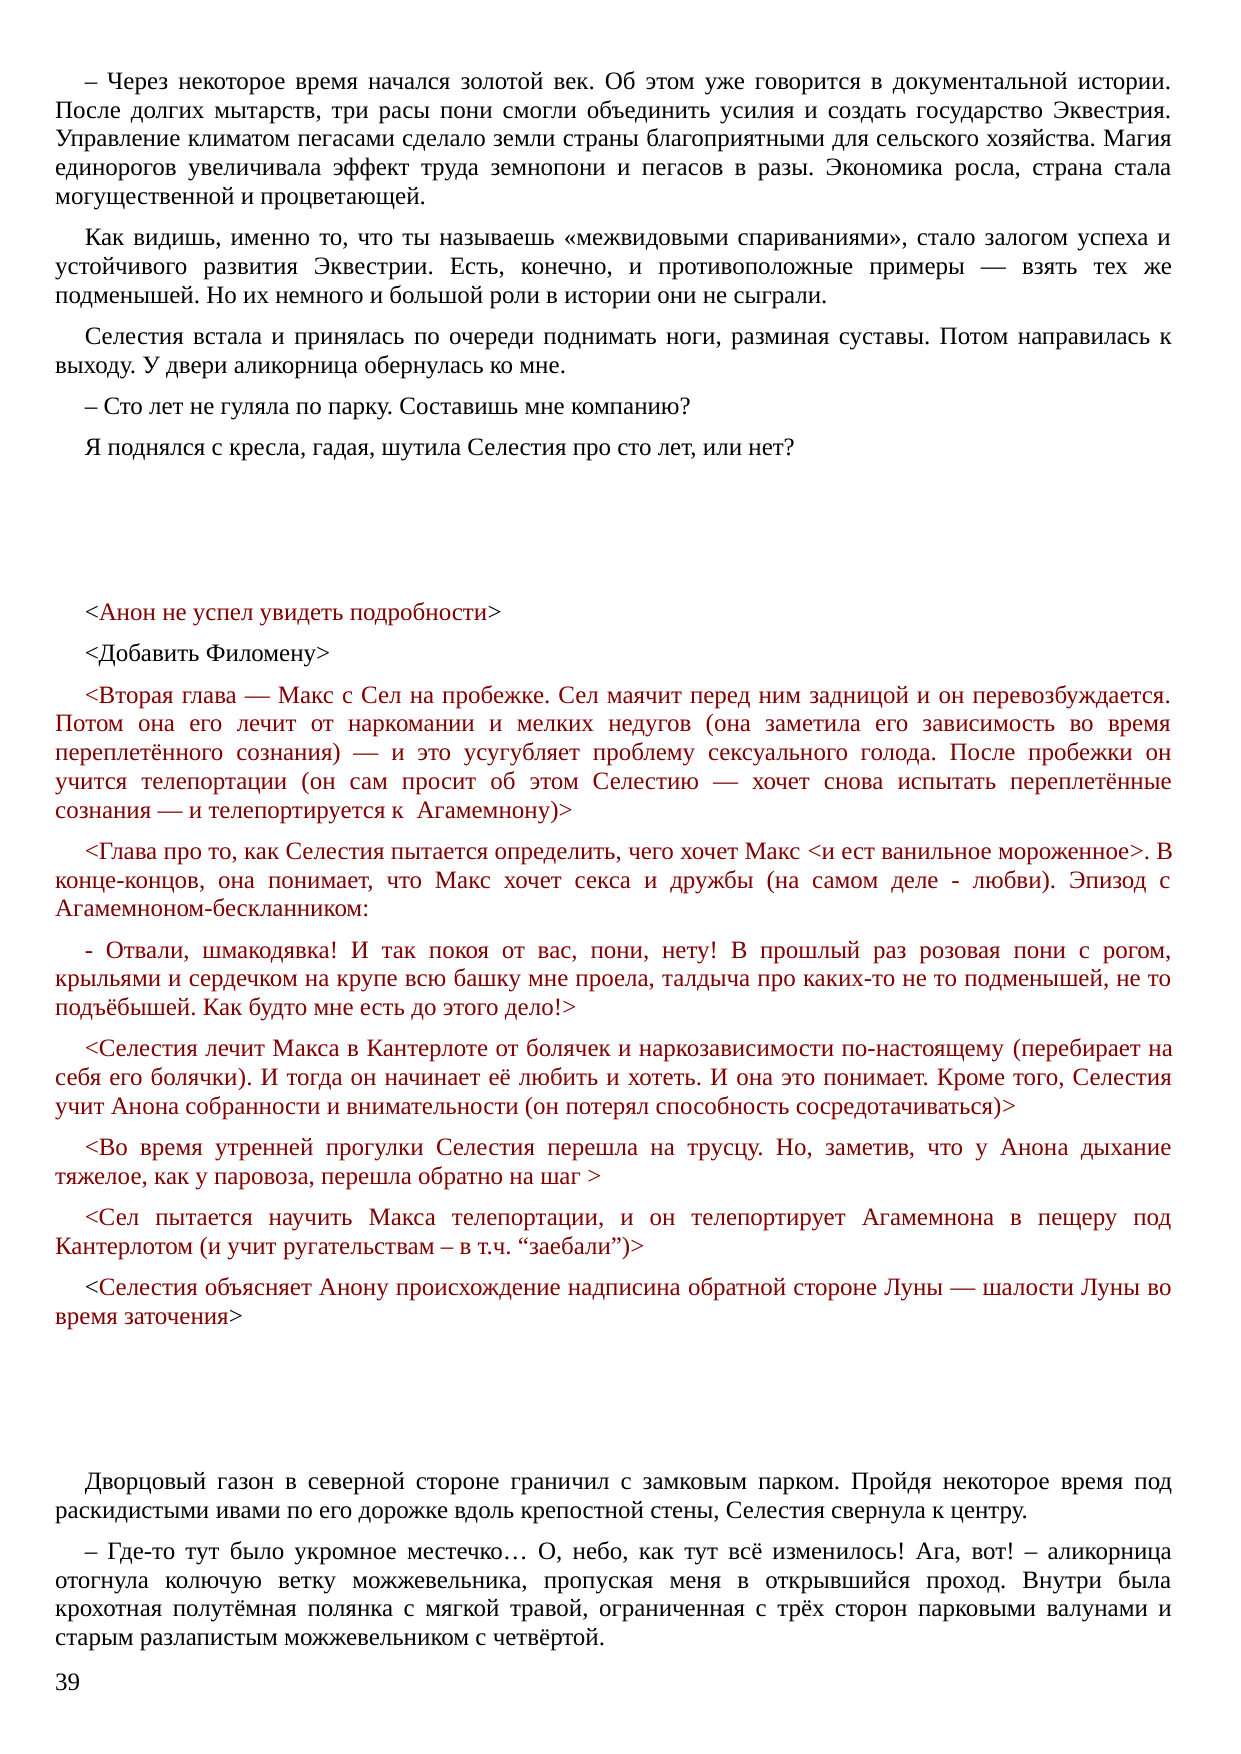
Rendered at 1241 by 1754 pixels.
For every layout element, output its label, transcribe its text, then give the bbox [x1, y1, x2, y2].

text Дворцовый газон в северной стороне граничил с замковым парком. Пройдя некоторое время под раскидистыми ивами по его дорожке вдоль крепостной стены, Селестия свернула к центру. [55, 1466, 1173, 1523]
text – Сто лет не гуляла по парку. Составишь мне компанию? [55, 391, 1173, 420]
text Я поднялся с кресла, гадая, шутила Селестия про сто лет, или нет? [55, 432, 1173, 461]
text Как видишь, именно то, что ты называешь «межвидовыми спариваниями», стало залогом успеха и устойчивого развития Эквестрии. Есть, конечно, и противоположные примеры — взять тех же подменышей. Но их немного и большой роли в истории они не сыграли. [55, 222, 1173, 308]
text <Анон не успел увидеть подробности> [55, 597, 1173, 626]
text <Во время утренней прогулки Селестия перешла на трусцу. Но, заметив, что у Анона дыхание тяжелое, как у паровоза, перешла обратно на шаг > [55, 1132, 1173, 1190]
text Селестия встала и принялась по очереди поднимать ноги, разминая суставы. Потом направилась к выходу. У двери аликорница обернулась ко мне. [55, 321, 1173, 378]
text <Сел пытается научить Макса телепортации, и он телепортирует Агамемнона в пещеру под Кантерлотом (и учит ругательствам – в т.ч. “заебали”)> [55, 1202, 1173, 1260]
text <Селестия лечит Макса в Кантерлоте от болячек и наркозависимости по-настоящему (перебирает на себя его болячки). И тогда он начинает её любить и хотеть. И она это понимает. Кроме того, Селестия учит Анона собранности и внимательности (он потерял способность сосредотачиваться)> [55, 1033, 1173, 1120]
text <Селестия объясняет Анону происхождение надписина обратной стороне Луны — шалости Луны во время заточения> [55, 1272, 1173, 1330]
text <Глава про то, как Селестия пытается определить, чего хочет Макс <и ест ванильное мороженное>. В конце-концов, она понимает, что Макс хочет секса и дружбы (на самом деле - любви). Эпизод с Агамемноном-бескланником: [55, 836, 1173, 922]
text – Через некоторое время начался золотой век. Об этом уже говорится в документальной истории. После долгих мытарств, три расы пони смогли объединить усилия и создать государство Эквестрия. Управление климатом пегасами сделало земли страны благоприятными для сельского хозяйства. Магия единорогов увеличивала эффект труда земнопони и пегасов в разы. Экономика росла, страна стала могущественной и процветающей. [55, 66, 1173, 210]
text <Добавить Филомену> [55, 638, 1173, 667]
text – Где-то тут было укромное местечко… О, небо, как тут всё изменилось! Ага, вот! – аликорница отогнула колючую ветку можжевельника, пропуская меня в открывшийся проход. Внутри была крохотная полутёмная полянка с мягкой травой, ограниченная с трёх сторон парковыми валунами и старым разлапистым можжевельником с четвёртой. [55, 1536, 1173, 1651]
text <Вторая глава — Макс с Сел на пробежке. Сел маячит перед ним задницой и он перевозбуждается. Потом она его лечит от наркомании и мелких недугов (она заметила его зависимость во время переплетённого сознания) — и это усугубляет проблему сексуального голода. После пробежки он учится телепортации (он сам просит об этом Селестию — хочет снова испытать переплетённые сознания — и телепортируется к Агамемнону)> [55, 680, 1173, 823]
text - Отвали, шмакодявка! И так покоя от вас, пони, нету! В прошлый раз розовая пони с рогом, крыльями и сердечком на крупе всю башку мне проела, талдыча про каких-то не то подменышей, не то подъёбышей. Как будто мне есть до этого дело!> [55, 935, 1173, 1021]
